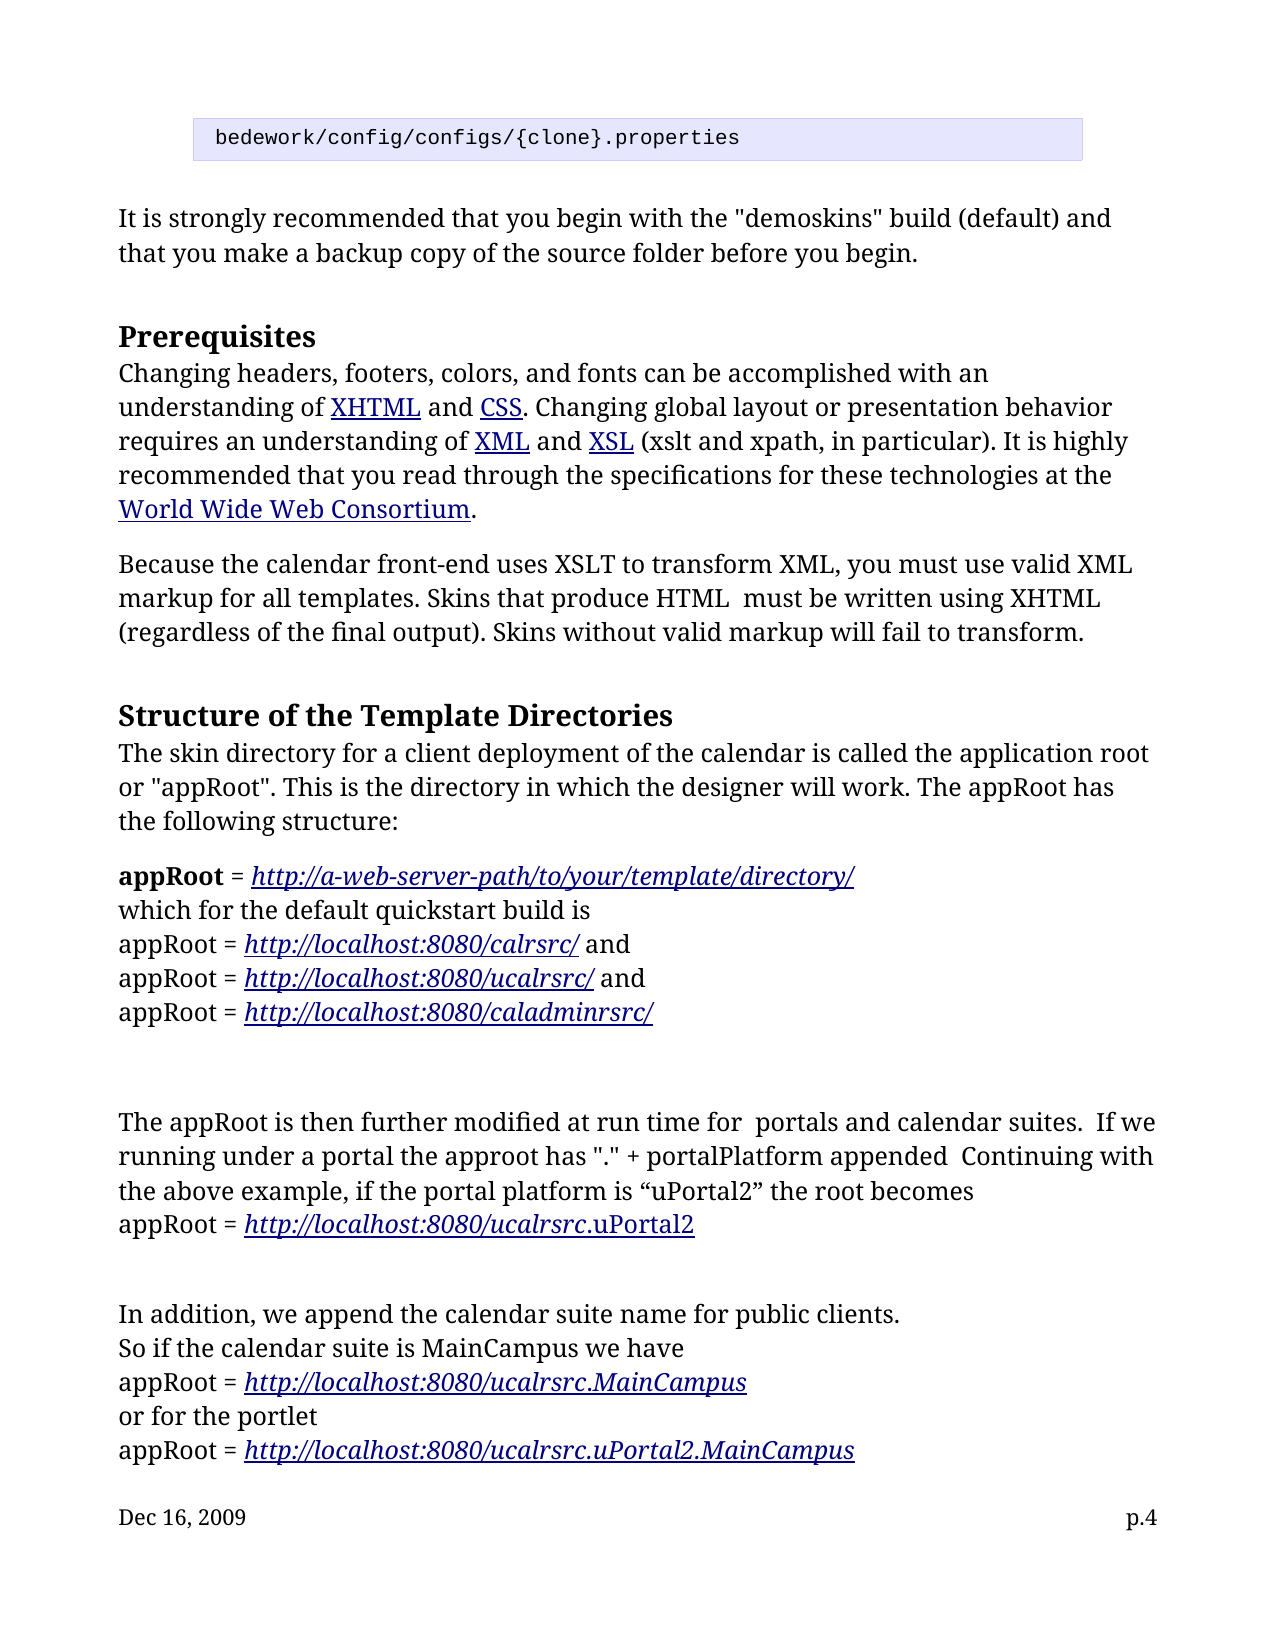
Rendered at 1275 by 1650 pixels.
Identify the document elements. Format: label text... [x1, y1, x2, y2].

text In addition, we append the calendar suite name for public clients. So if the calendar suite is MainCampus we have appRoot = http://localhost:8080/ucalrsrc.MainCampus or for the portlet appRoot = http://localhost:8080/ucalrsrc.uPortal2.MainCampus [118, 1296, 1157, 1467]
text It is strongly recommended that you begin with the "demoskins" build (default) and that you make a backup copy of the source folder before you begin. [118, 201, 1157, 269]
text Changing headers, footers, colors, and fonts can be accomplished with an understanding of XHTML and CSS. Changing global layout or presentation behavior requires an understanding of XML and XSL (xslt and xpath, in particular). It is highly recommended that you read through the specifications for these technologies at the World Wide Web Consortium. [118, 356, 1157, 526]
subtitle Prerequisites [118, 316, 1157, 356]
text appRoot = http://a-web-server-path/to/your/template/directory/ which for the default quickstart build is appRoot = http://localhost:8080/calrsrc/ and appRoot = http://localhost:8080/ucalrsrc/ and appRoot = http://localhost:8080/caladminrsrc/ [118, 858, 1157, 1029]
subtitle Structure of the Template Directories [118, 696, 1157, 735]
text Because the calendar front-end uses XSLT to transform XML, you must use valid XML markup for all templates. Skins that produce HTML must be written using XHTML (regardless of the final output). Skins without valid markup will fail to transform. [118, 547, 1157, 649]
text The skin directory for a client deployment of the calendar is called the application root or "appRoot". This is the directory in which the designer will work. The appRoot has the following structure: [118, 735, 1157, 837]
text The appRoot is then further modified at run time for portals and calendar suites. If we running under a portal the approot has "." + portalPlatform appended Continuing with the above example, if the portal platform is “uPortal2” the root becomes appRoot = http://localhost:8080/ucalrsrc.uPortal2 [118, 1105, 1157, 1275]
text bedework/config/configs/{clone}.properties [194, 119, 1082, 160]
